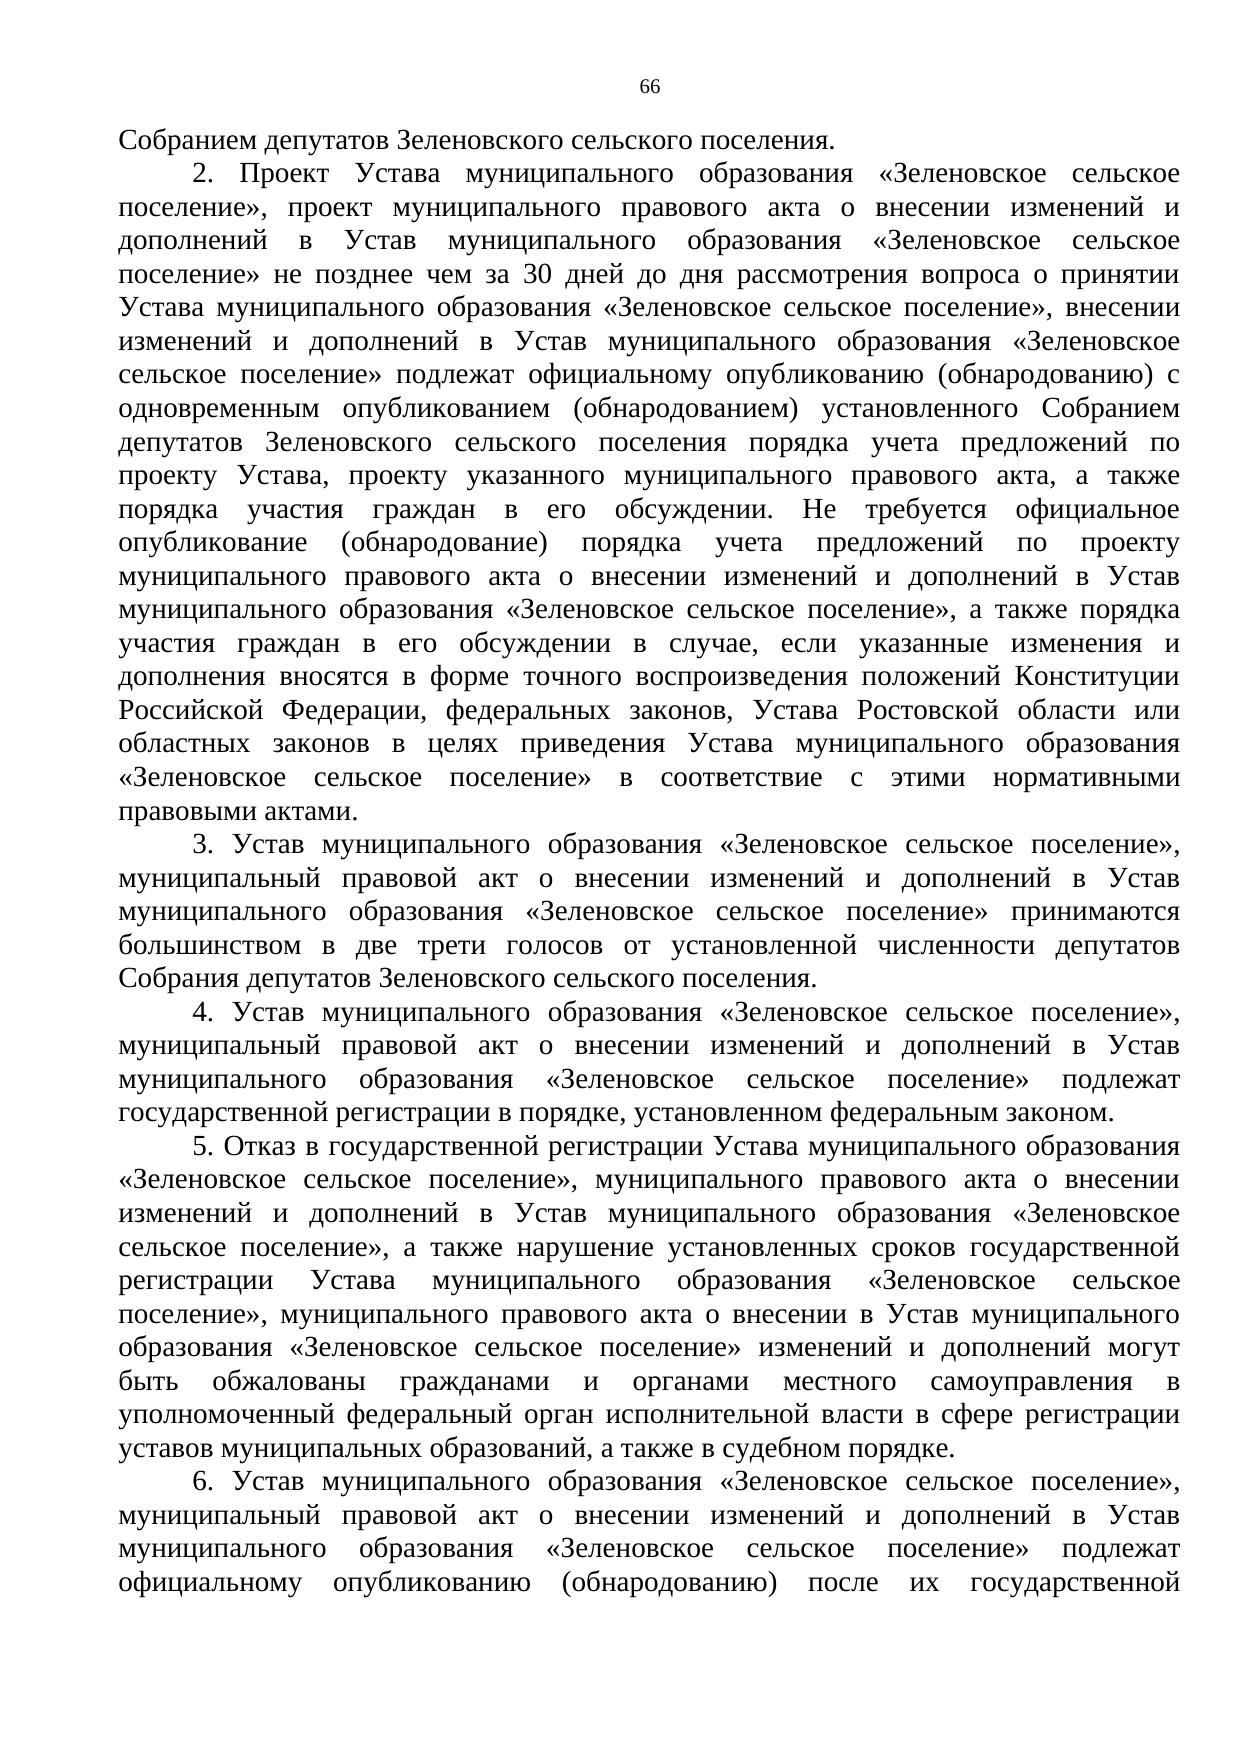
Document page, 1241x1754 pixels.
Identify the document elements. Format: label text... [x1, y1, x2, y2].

text Собранием депутатов Зеленовского сельского поселения. [118, 122, 1181, 155]
text 2. Проект Устава муниципального образования «Зеленовское сельское поселение», проект муниципального правового акта о внесении изменений и дополнений в Устав муниципального образования «Зеленовское сельское поселение» не позднее чем за 30 дней до дня рассмотрения вопроса о принятии Устава муниципального образования «Зеленовское сельское поселение», внесении изменений и дополнений в Устав муниципального образования «Зеленовское сельское поселение» подлежат официальному опубликованию (обнародованию) с одновременным опубликованием (обнародованием) установленного Собранием депутатов Зеленовского сельского поселения порядка учета предложений по проекту Устава, проекту указанного муниципального правового акта, а также порядка участия граждан в его обсуждении. Не требуется официальное опубликование (обнародование) порядка учета предложений по проекту муниципального правового акта о внесении изменений и дополнений в Устав муниципального образования «Зеленовское сельское поселение», а также порядка участия граждан в его обсуждении в случае, если указанные изменения и дополнения вносятся в форме точного воспроизведения положений Конституции Российской Федерации, федеральных законов, Устава Ростовской области или областных законов в целях приведения Устава муниципального образования «Зеленовское сельское поселение» в соответствие с этими нормативными правовыми актами. [118, 155, 1181, 826]
text 4. Устав муниципального образования «Зеленовское сельское поселение», муниципальный правовой акт о внесении изменений и дополнений в Устав муниципального образования «Зеленовское сельское поселение» подлежат государственной регистрации в порядке, установленном федеральным законом. [118, 994, 1181, 1128]
text 3. Устав муниципального образования «Зеленовское сельское поселение», муниципальный правовой акт о внесении изменений и дополнений в Устав муниципального образования «Зеленовское сельское поселение» принимаются большинством в две трети голосов от установленной численности депутатов Собрания депутатов Зеленовского сельского поселения. [118, 826, 1181, 994]
text 5. Отказ в государственной регистрации Устава муниципального образования «Зеленовское сельское поселение», муниципального правового акта о внесении изменений и дополнений в Устав муниципального образования «Зеленовское сельское поселение», а также нарушение установленных сроков государственной регистрации Устава муниципального образования «Зеленовское сельское поселение», муниципального правового акта о внесении в Устав муниципального образования «Зеленовское сельское поселение» изменений и дополнений могут быть обжалованы гражданами и органами местного самоуправления в уполномоченный федеральный орган исполнительной власти в сфере регистрации уставов муниципальных образований, а также в судебном порядке. [118, 1128, 1181, 1463]
text 6. Устав муниципального образования «Зеленовское сельское поселение», муниципальный правовой акт о внесении изменений и дополнений в Устав муниципального образования «Зеленовское сельское поселение» подлежат официальному опубликованию (обнародованию) после их государственной [118, 1463, 1181, 1598]
